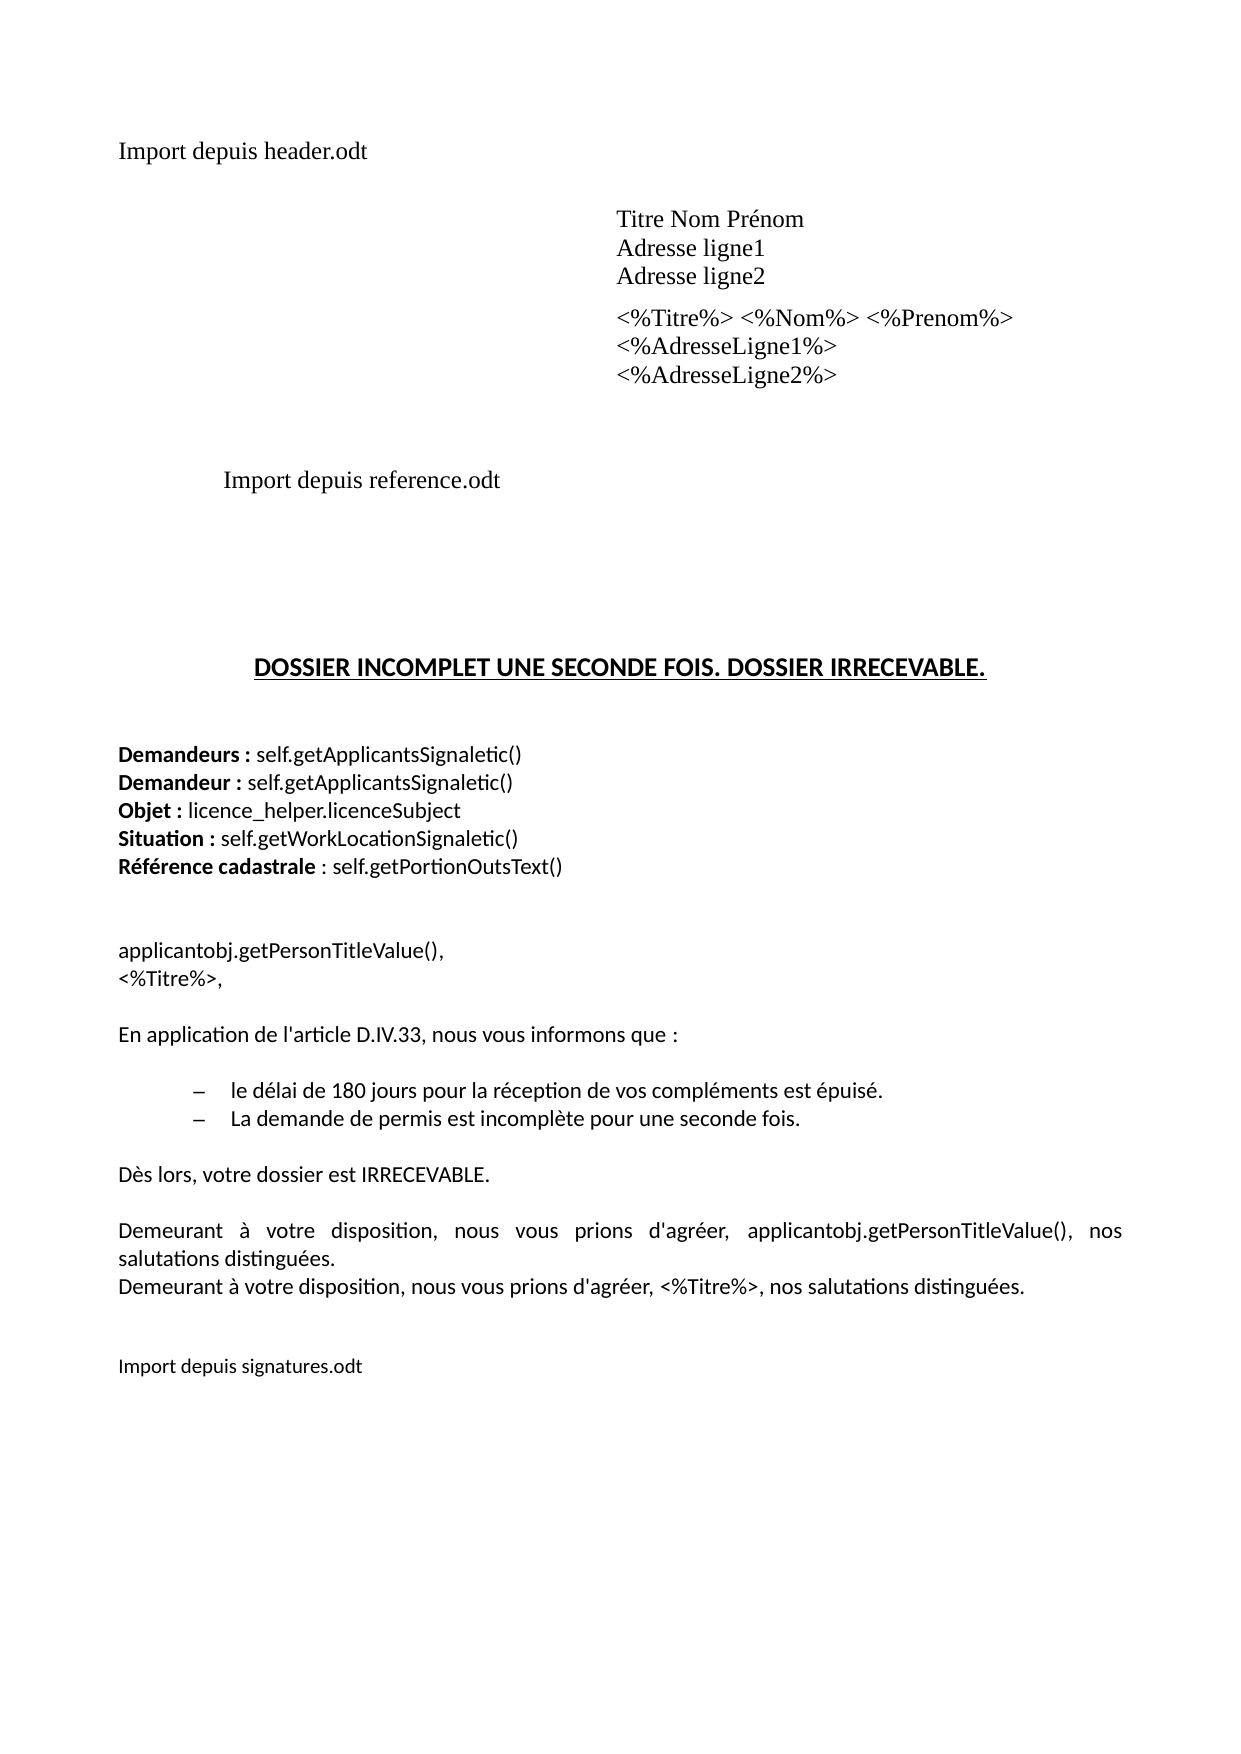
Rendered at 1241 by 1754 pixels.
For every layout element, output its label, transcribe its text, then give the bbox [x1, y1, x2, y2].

text Demandeurs : self.getApplicantsSignaletic() [118, 740, 1122, 768]
text Dès lors, votre dossier est IRRECEVABLE. [118, 1160, 1122, 1188]
text Référence cadastrale : self.getPortionOutsText() [118, 852, 1122, 880]
text Objet : licence_helper.licenceSubject [118, 796, 1122, 824]
text applicantobj.getPersonTitleValue(), [118, 936, 1122, 964]
text <%Titre%>, [118, 964, 1122, 992]
text Import depuis signatures.odt [118, 1353, 1122, 1379]
text En application de l'article D.IV.33, nous vous informons que : [118, 1020, 1122, 1048]
text Import depuis reference.odt [223, 465, 1120, 494]
text Import depuis header.odt [118, 136, 539, 165]
list La demande de permis est incomplète pour une seconde fois. [193, 1104, 1122, 1132]
text Situation : self.getWorkLocationSignaletic() [118, 824, 1122, 852]
text Demandeur : self.getApplicantsSignaletic() [118, 768, 1122, 796]
text Demeurant à votre disposition, nous vous prions d'agréer, <%Titre%>, nos salutations distinguées. [118, 1272, 1122, 1300]
title DOSSIER INCOMPLET UNE SECONDE FOIS. DOSSIER IRRECEVABLE. [118, 651, 1122, 684]
text Titre Nom Prénom Adresse ligne1 Adresse ligne2 [616, 204, 1105, 290]
list le délai de 180 jours pour la réception de vos compléments est épuisé. [193, 1076, 1122, 1104]
text <%Titre%> <%Nom%> <%Prenom%> <%AdresseLigne1%> <%AdresseLigne2%> [616, 303, 1105, 389]
text Demeurant à votre disposition, nous vous prions d'agréer, applicantobj.getPersonTitleValue(), nos salutations distinguées. [118, 1216, 1122, 1272]
